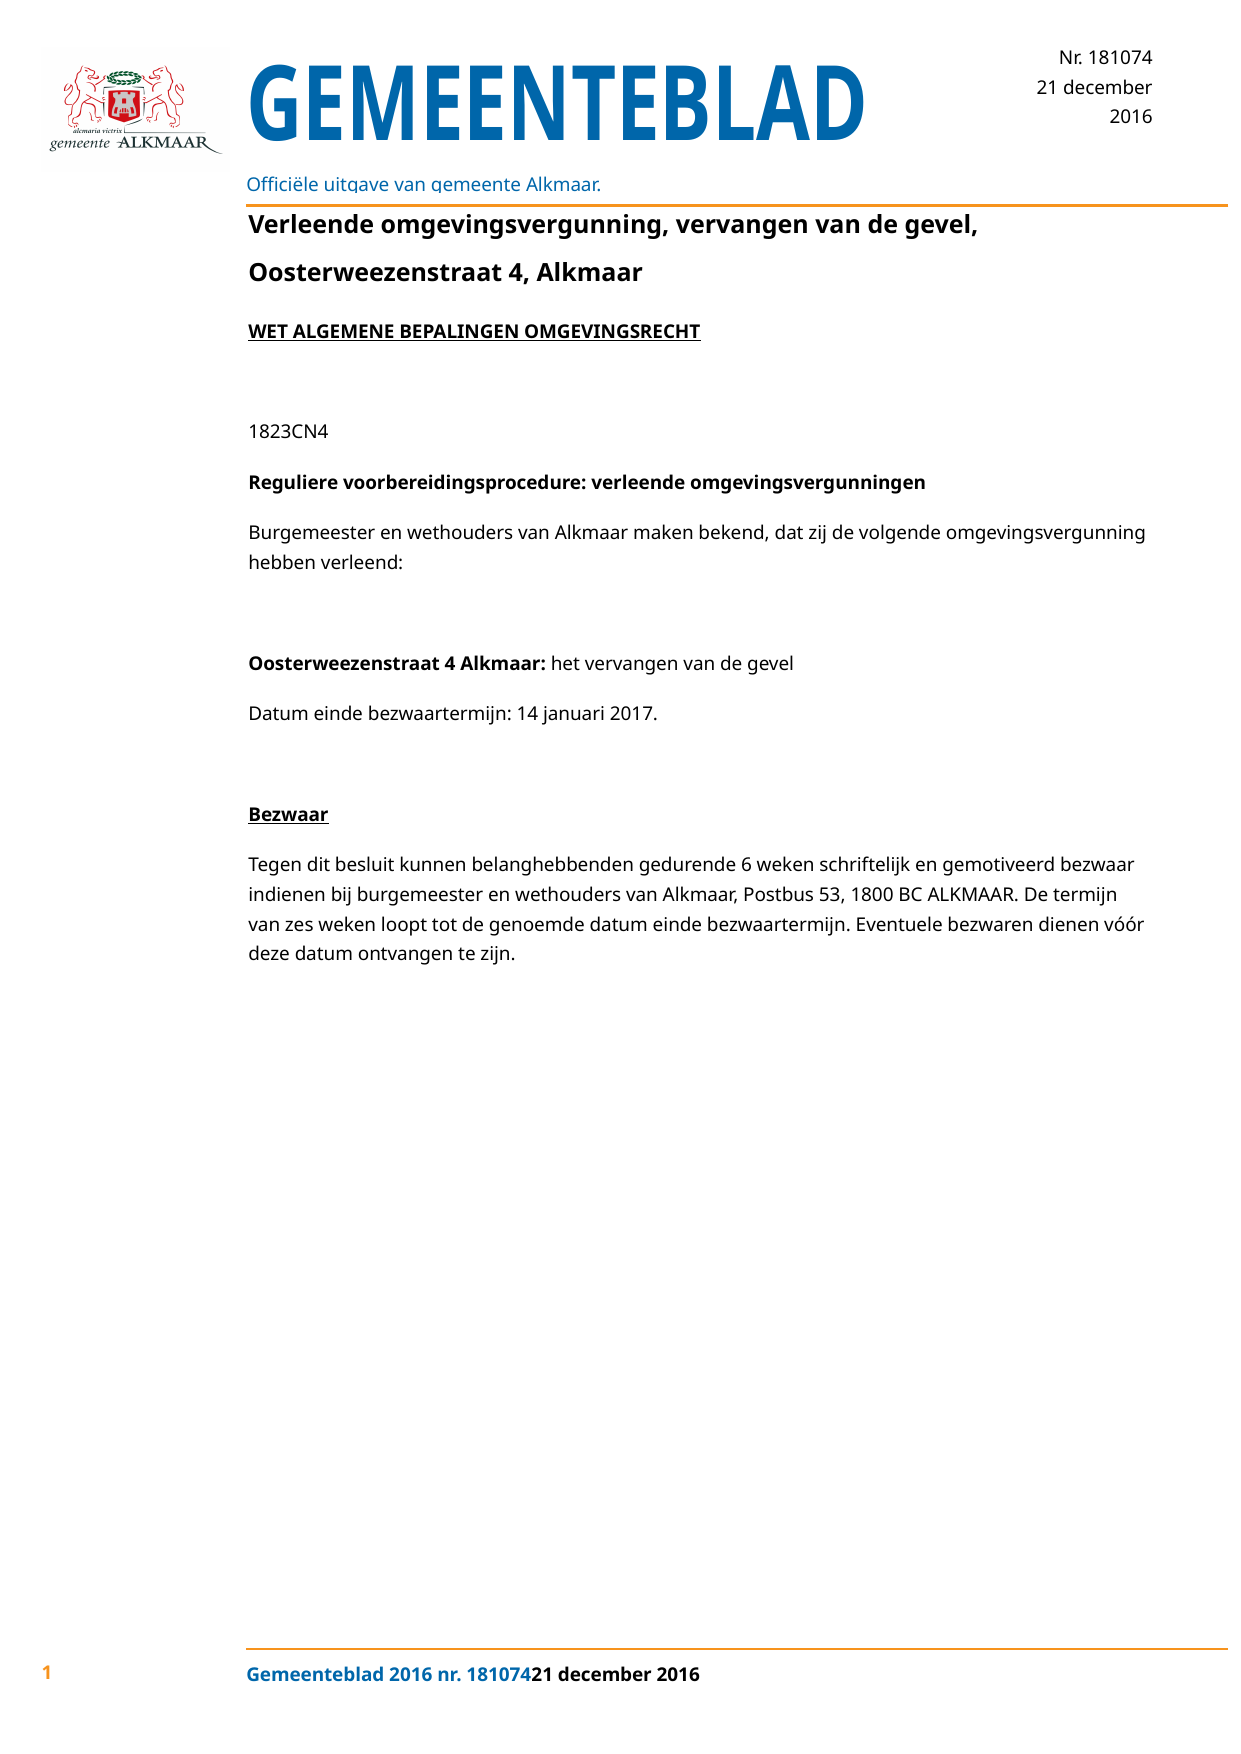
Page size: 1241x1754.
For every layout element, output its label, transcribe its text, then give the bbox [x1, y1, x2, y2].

text Tegen dit besluit kunnen belanghebbenden gedurende 6 weken schriftelijk en gemotiveerd bezwaar indienen bij burgemeester en wethouders van Alkmaar, Postbus 53, 1800 BC ALKMAAR. De termijn van zes weken loopt tot de genoemde datum einde bezwaartermijn. Eventuele bezwaren dienen vóór deze datum ontvangen te zijn. [248, 852, 1152, 966]
text Bezwaar [248, 801, 1152, 827]
picture [41, 47, 231, 172]
text WET ALGEMENE BEPALINGEN OMGEVINGSRECHT [248, 318, 1152, 344]
text 1823CN4 [248, 419, 1152, 444]
text Datum einde bezwaartermijn: 14 januari 2017. [248, 700, 1152, 726]
text Verleende omgevingsvergunning, vervangen van de gevel, Oosterweezenstraat 4, Alkmaar [248, 207, 1152, 288]
text Reguliere voorbereidingsprocedure: verleende omgevingsvergunningen [248, 469, 1152, 495]
text Oosterweezenstraat 4 Alkmaar: het vervangen van de gevel [248, 650, 1152, 676]
text Burgemeester en wethouders van Alkmaar maken bekend, dat zij de volgende omgevingsvergunning hebben verleend: [248, 519, 1152, 575]
